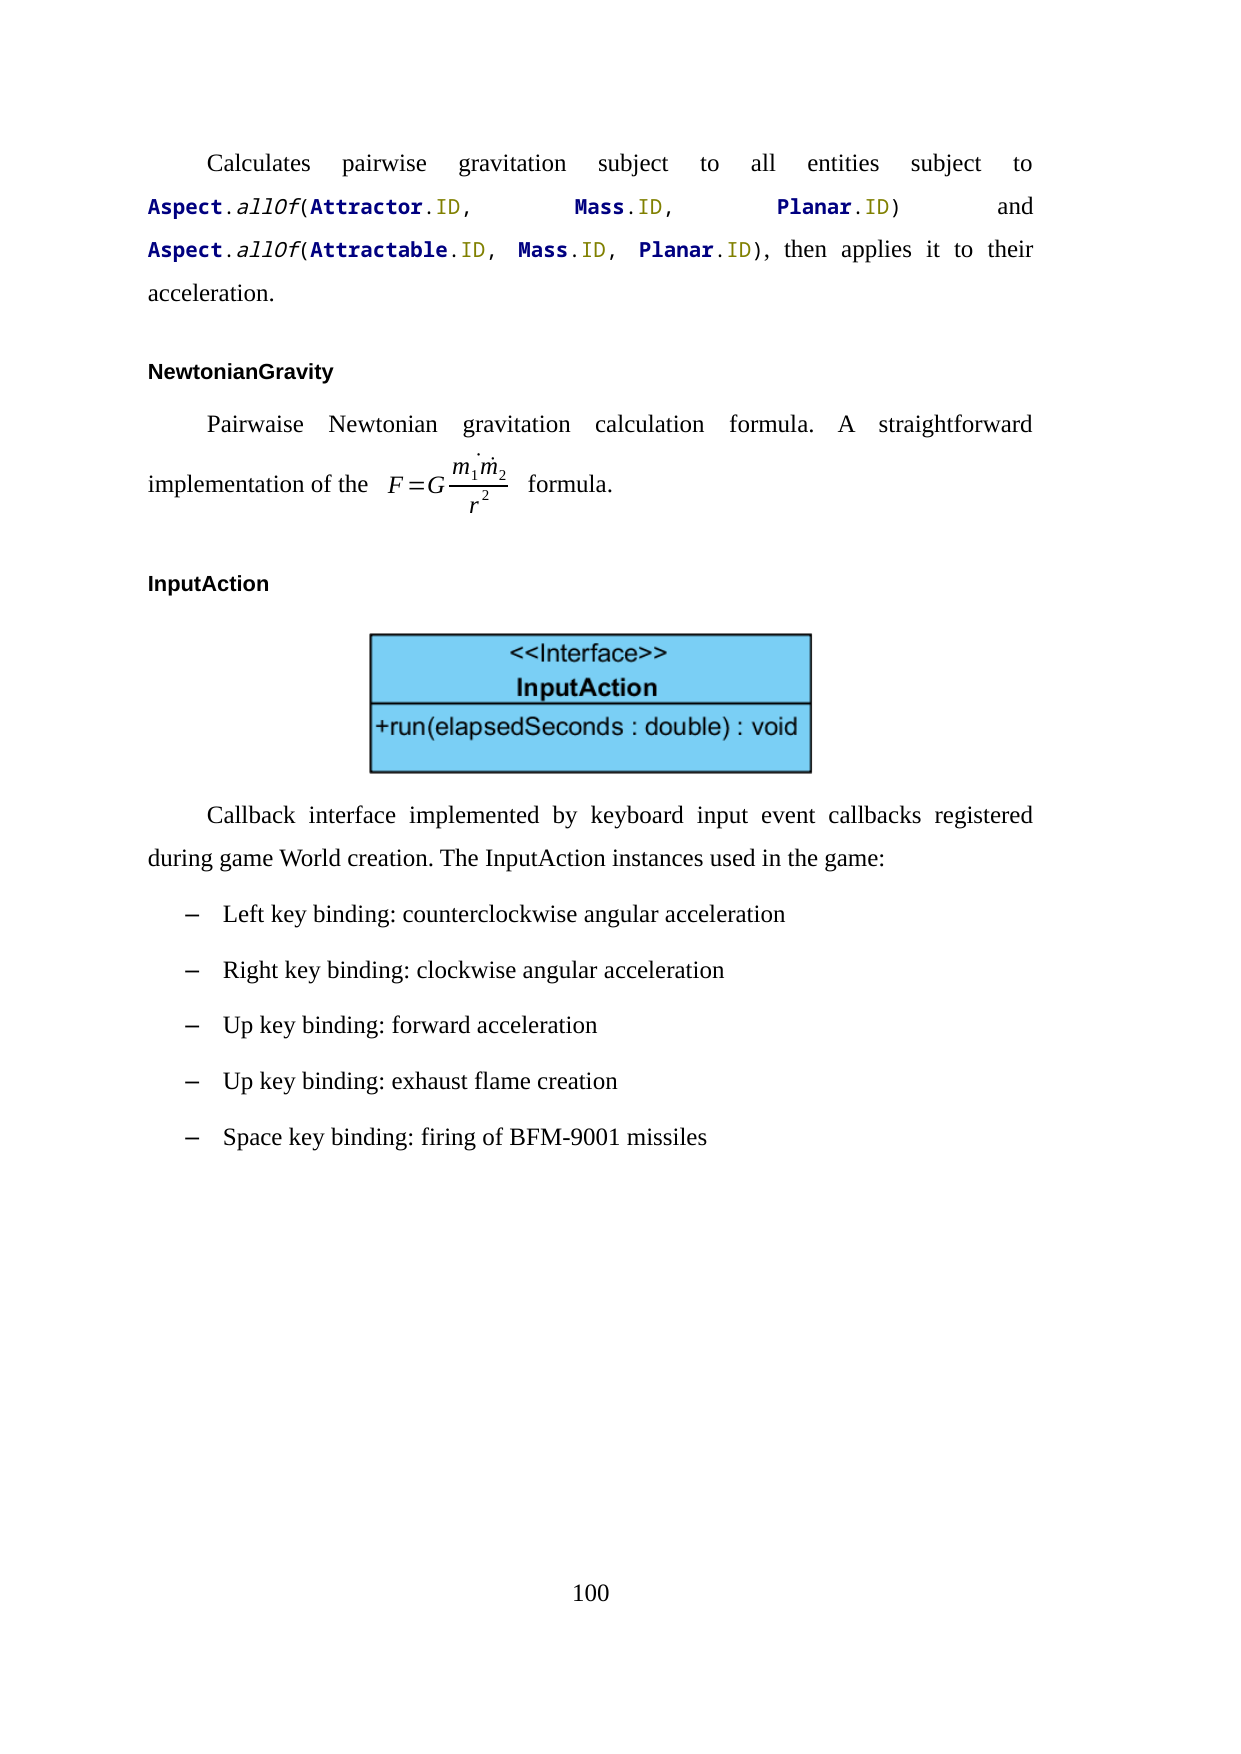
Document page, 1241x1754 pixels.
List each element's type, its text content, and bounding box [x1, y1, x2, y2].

subtitle InputAction [148, 571, 1033, 596]
list Up key binding: forward acceleration [185, 1010, 1033, 1039]
text Pairwaise Newtonian gravitation calculation formula. A straightforward implementation of theformula. [148, 409, 1033, 519]
list Left key binding: counterclockwise angular acceleration [185, 899, 1033, 928]
list Up key binding: exhaust flame creation [185, 1066, 1033, 1095]
list Space key binding: firing of BFM-9001 missiles [185, 1122, 1033, 1150]
text Callback interface implemented by keyboard input event callbacks registered during game World creation. The InputAction instances used in the game: [148, 800, 1033, 872]
list Right key binding: clockwise angular acceleration [185, 955, 1033, 983]
text Calculates pairwise gravitation subject to all entities subject to Aspect.allOf(Attractor.ID, Mass.ID, Planar.ID) and Aspect.allOf(Attractable.ID, Mass.ID, Planar.ID), then applies it to their acceleration. [148, 148, 1033, 307]
picture [369, 633, 813, 774]
subtitle NewtonianGravity [148, 359, 1033, 384]
